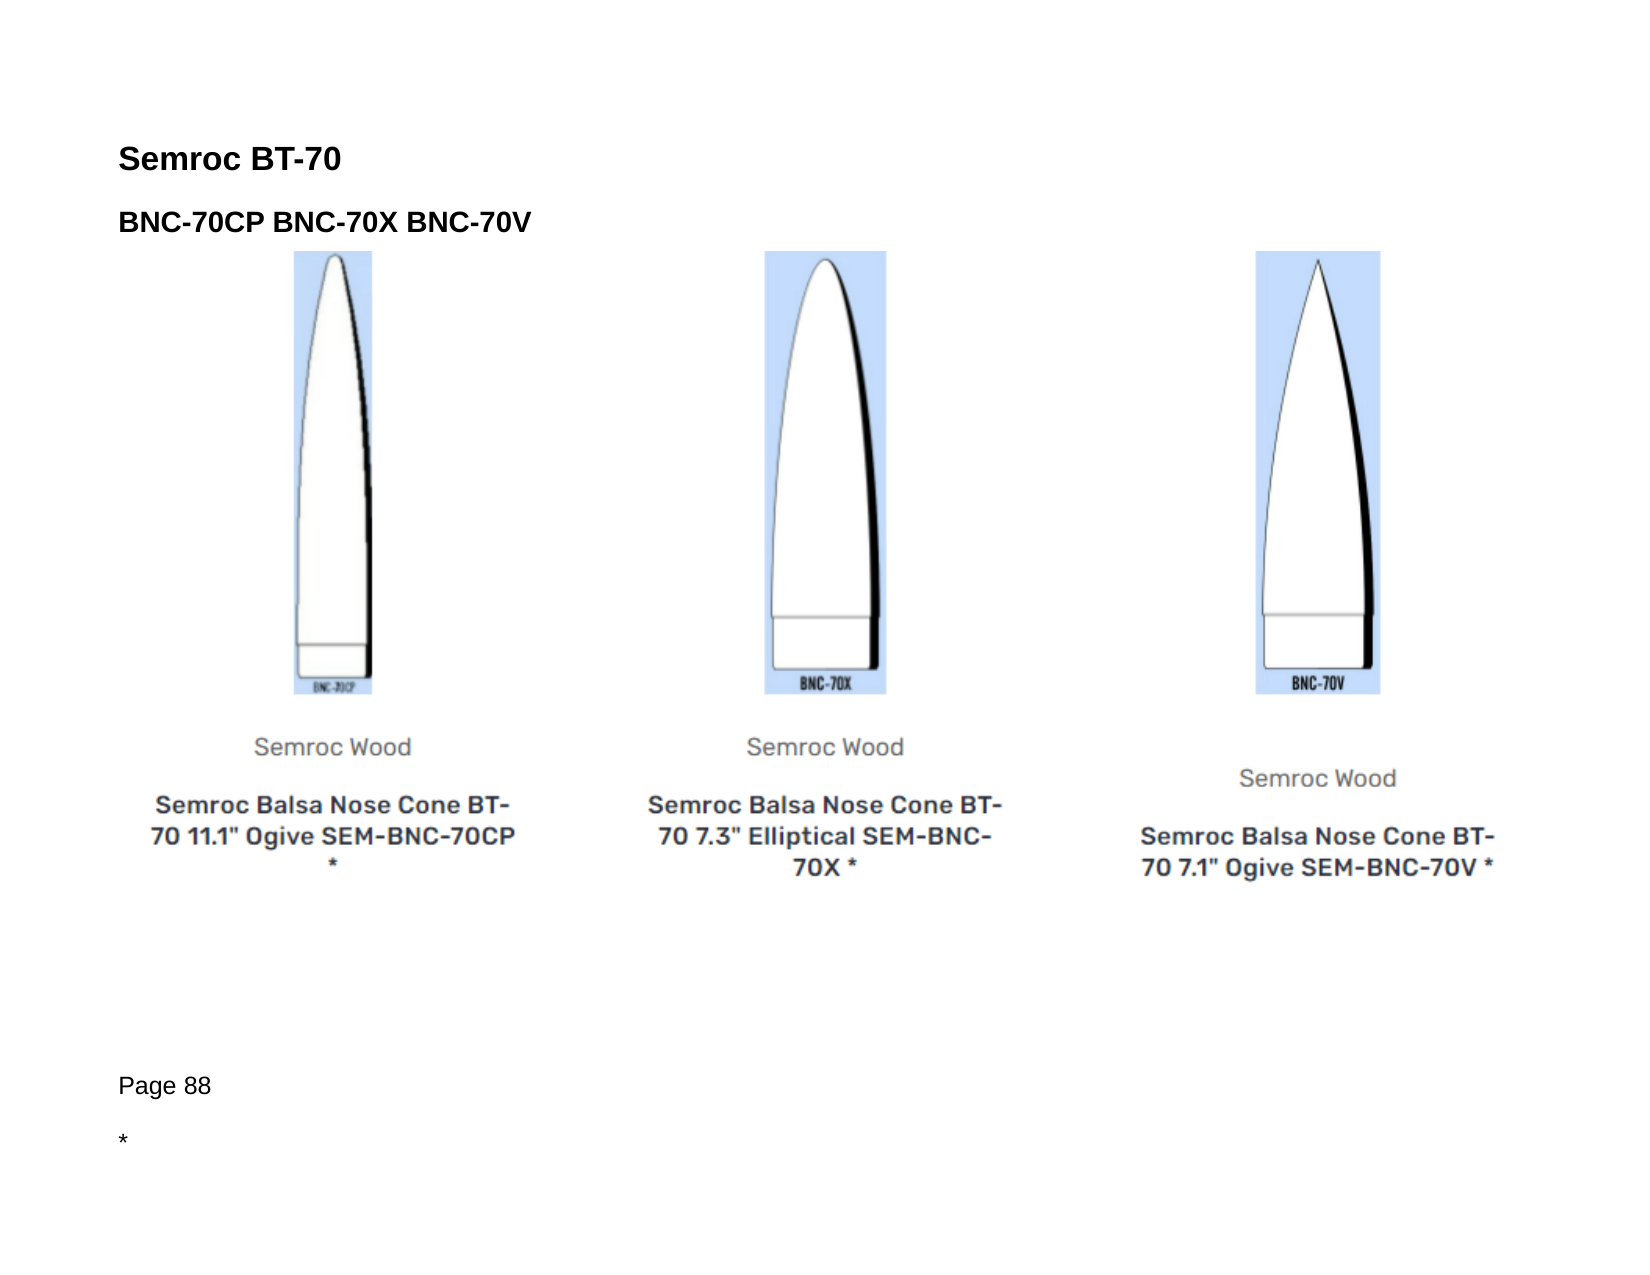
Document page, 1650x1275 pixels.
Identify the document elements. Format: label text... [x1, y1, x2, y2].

picture [119, 251, 1531, 895]
subtitle BNC-70CP BNC-70X BNC-70V [118, 205, 1532, 238]
subtitle Semroc BT-70 [118, 139, 1532, 178]
